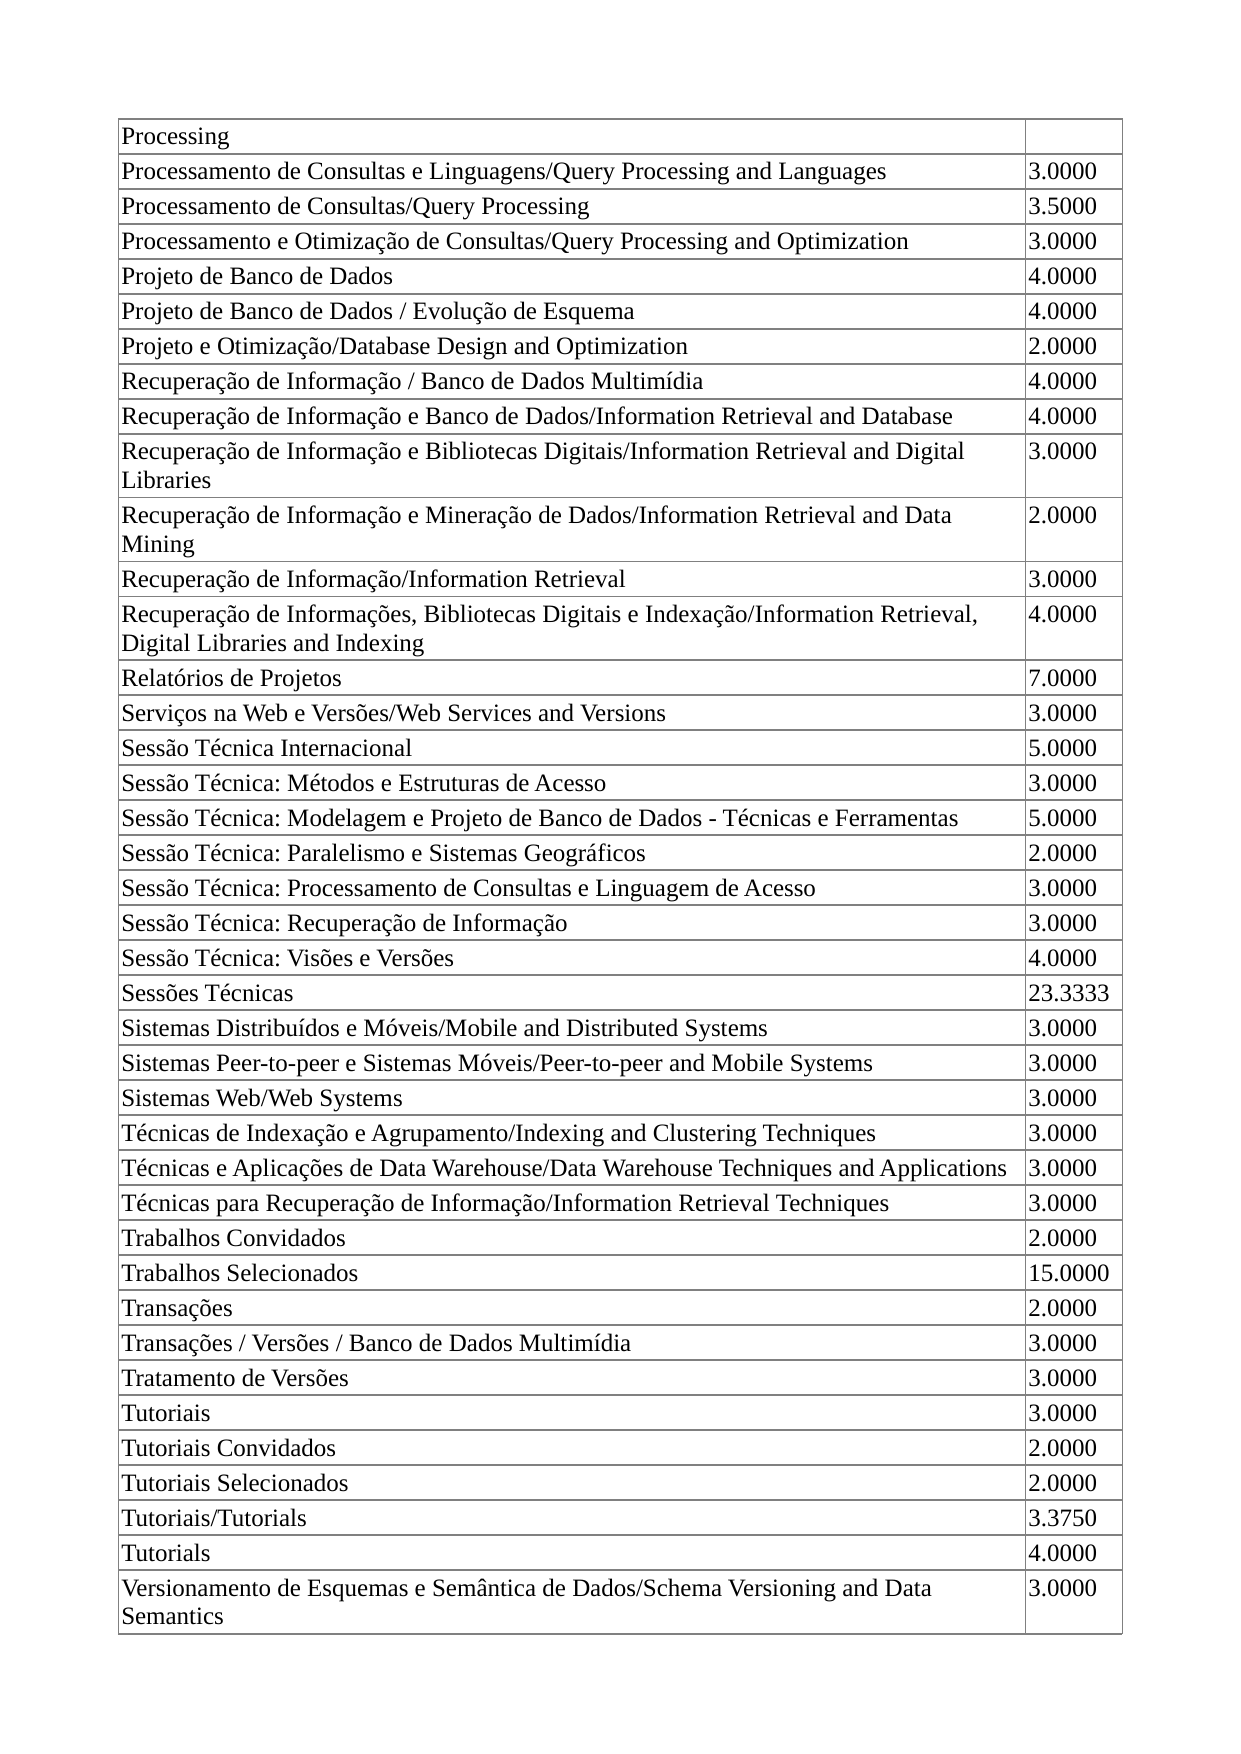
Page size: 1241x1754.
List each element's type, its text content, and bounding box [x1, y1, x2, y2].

table_cell 3.0000 [1026, 1571, 1122, 1633]
table_cell Processamento e Otimização de Consultas/Query Processing and Optimization [119, 225, 1025, 258]
table_cell Tutoriais/Tutorials [119, 1501, 1025, 1534]
table_cell 3.0000 [1026, 1396, 1122, 1429]
table_cell 4.0000 [1026, 365, 1122, 398]
table_cell Recuperação de Informações, Bibliotecas Digitais e Indexação/Information Retrieval, Digital Libraries and Indexing [119, 597, 1025, 659]
table_cell 2.0000 [1026, 330, 1122, 363]
table_cell 3.0000 [1026, 1186, 1122, 1219]
table_cell 2.0000 [1026, 836, 1122, 869]
table_cell 2.0000 [1026, 1431, 1122, 1464]
table_cell Transações [119, 1291, 1025, 1324]
table_cell Serviços na Web e Versões/Web Services and Versions [119, 696, 1025, 729]
table_cell Sessão Técnica: Processamento de Consultas e Linguagem de Acesso [119, 871, 1025, 904]
table_cell Processamento de Consultas e Linguagens/Query Processing and Languages [119, 155, 1025, 188]
table_cell 3.0000 [1026, 1046, 1122, 1079]
table_cell Recuperação de Informação / Banco de Dados Multimídia [119, 365, 1025, 398]
table_cell 5.0000 [1026, 801, 1122, 834]
table_cell 4.0000 [1026, 941, 1122, 974]
table_cell 3.0000 [1026, 225, 1122, 258]
table_cell 3.5000 [1026, 190, 1122, 223]
table_cell Sessões Técnicas [119, 976, 1025, 1009]
table_cell Sessão Técnica: Métodos e Estruturas de Acesso [119, 766, 1025, 799]
table_cell Sessão Técnica: Visões e Versões [119, 941, 1025, 974]
table_cell 7.0000 [1026, 661, 1122, 694]
table_cell Recuperação de Informação/Information Retrieval [119, 562, 1025, 596]
table_cell 3.0000 [1026, 1081, 1122, 1114]
table_cell 3.0000 [1026, 871, 1122, 904]
table_cell [1026, 120, 1122, 153]
table_cell 3.0000 [1026, 1116, 1122, 1149]
table_cell Trabalhos Selecionados [119, 1256, 1025, 1289]
table_cell 3.0000 [1026, 1151, 1122, 1184]
table_cell 15.0000 [1026, 1256, 1122, 1289]
table_cell Tutoriais Convidados [119, 1431, 1025, 1464]
table_cell 4.0000 [1026, 400, 1122, 433]
table_cell Projeto de Banco de Dados [119, 260, 1025, 293]
table_cell Tratamento de Versões [119, 1361, 1025, 1394]
table_cell Tutoriais Selecionados [119, 1466, 1025, 1499]
table_cell Projeto de Banco de Dados / Evolução de Esquema [119, 295, 1025, 328]
table_cell 2.0000 [1026, 1221, 1122, 1254]
table_cell 3.0000 [1026, 1011, 1122, 1044]
table_cell Sistemas Web/Web Systems [119, 1081, 1025, 1114]
table_cell Tutoriais [119, 1396, 1025, 1429]
table_cell Tutorials [119, 1536, 1025, 1569]
table_cell Recuperação de Informação e Banco de Dados/Information Retrieval and Database [119, 400, 1025, 433]
table_cell 5.0000 [1026, 731, 1122, 764]
table_cell 23.3333 [1026, 976, 1122, 1009]
table_cell Sistemas Distribuídos e Móveis/Mobile and Distributed Systems [119, 1011, 1025, 1044]
table_cell Sessão Técnica: Recuperação de Informação [119, 906, 1025, 939]
table_cell Recuperação de Informação e Bibliotecas Digitais/Information Retrieval and Digital Libraries [119, 435, 1025, 497]
table_cell 3.0000 [1026, 155, 1122, 188]
table_cell Sistemas Peer-to-peer e Sistemas Móveis/Peer-to-peer and Mobile Systems [119, 1046, 1025, 1079]
table_cell 4.0000 [1026, 1536, 1122, 1569]
table_cell Técnicas e Aplicações de Data Warehouse/Data Warehouse Techniques and Applications [119, 1151, 1025, 1184]
table_cell 3.0000 [1026, 1361, 1122, 1394]
table_cell Recuperação de Informação e Mineração de Dados/Information Retrieval and Data Mining [119, 498, 1025, 561]
table_cell Processing [119, 120, 1025, 153]
table_cell Sessão Técnica Internacional [119, 731, 1025, 764]
table_cell Técnicas de Indexação e Agrupamento/Indexing and Clustering Techniques [119, 1116, 1025, 1149]
table_cell 3.0000 [1026, 906, 1122, 939]
table_cell Transações / Versões / Banco de Dados Multimídia [119, 1326, 1025, 1359]
table_cell 4.0000 [1026, 597, 1122, 659]
table_cell 4.0000 [1026, 295, 1122, 328]
table_cell 3.0000 [1026, 435, 1122, 497]
table_cell Técnicas para Recuperação de Informação/Information Retrieval Techniques [119, 1186, 1025, 1219]
table_cell 3.3750 [1026, 1501, 1122, 1534]
table_cell Versionamento de Esquemas e Semântica de Dados/Schema Versioning and Data Semantics [119, 1571, 1025, 1633]
table_cell 2.0000 [1026, 498, 1122, 561]
table_cell 3.0000 [1026, 1326, 1122, 1359]
table_cell Sessão Técnica: Paralelismo e Sistemas Geográficos [119, 836, 1025, 869]
table_cell Trabalhos Convidados [119, 1221, 1025, 1254]
table_cell Processamento de Consultas/Query Processing [119, 190, 1025, 223]
table_cell 3.0000 [1026, 696, 1122, 729]
table_cell Sessão Técnica: Modelagem e Projeto de Banco de Dados - Técnicas e Ferramentas [119, 801, 1025, 834]
table_cell 3.0000 [1026, 562, 1122, 596]
table_cell 4.0000 [1026, 260, 1122, 293]
table_cell 3.0000 [1026, 766, 1122, 799]
table_cell 2.0000 [1026, 1466, 1122, 1499]
table_cell Projeto e Otimização/Database Design and Optimization [119, 330, 1025, 363]
table_cell 2.0000 [1026, 1291, 1122, 1324]
table_cell Relatórios de Projetos [119, 661, 1025, 694]
